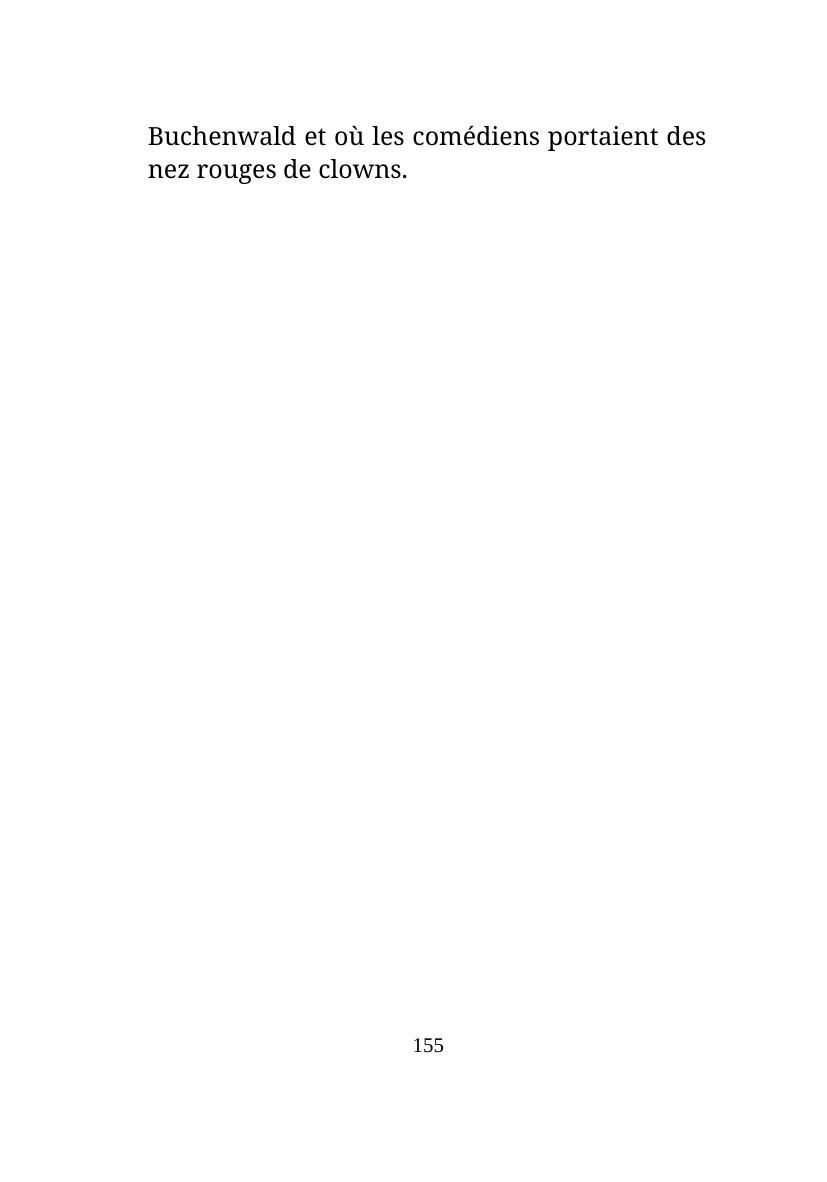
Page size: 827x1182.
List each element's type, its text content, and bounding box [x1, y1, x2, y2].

text Buchenwald et où les comédiens portaient des nez rouges de clowns. [148, 118, 707, 186]
